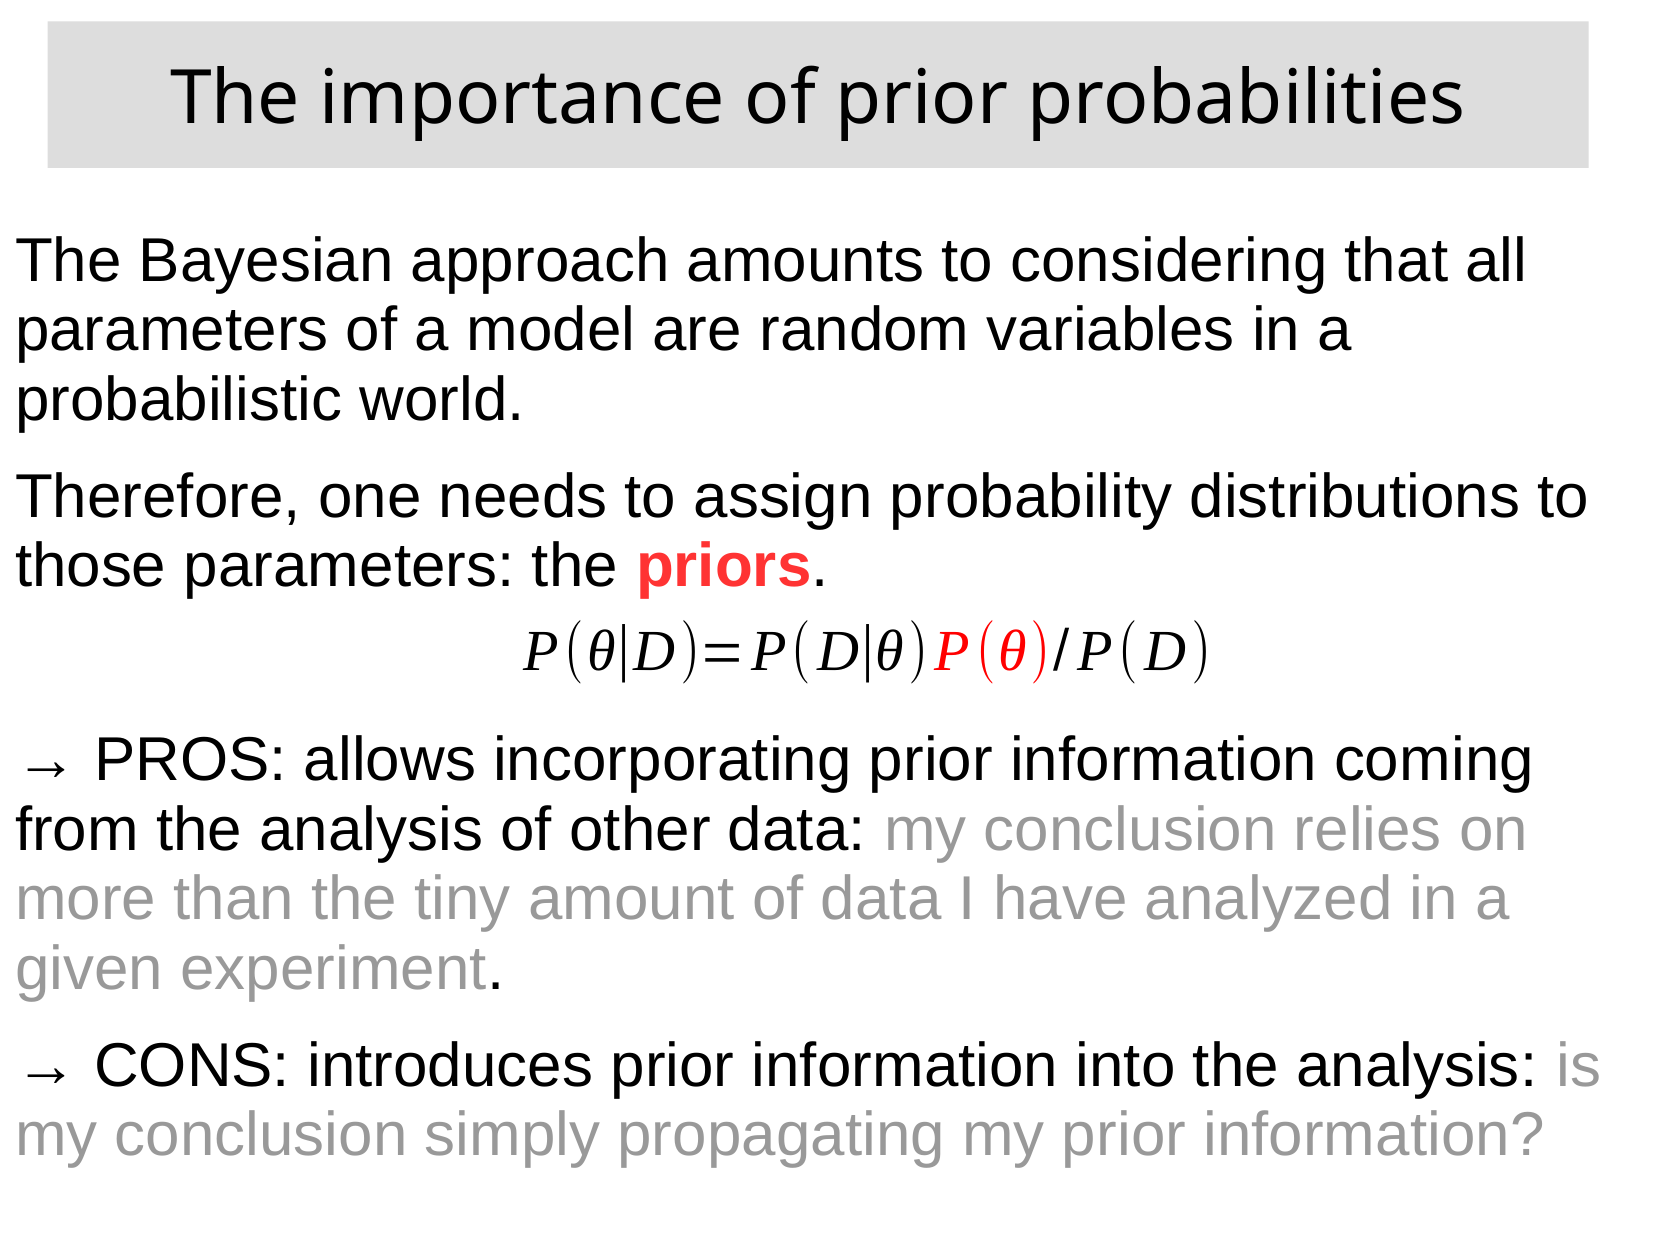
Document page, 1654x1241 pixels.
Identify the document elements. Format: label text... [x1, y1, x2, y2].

title The importance of prior probabilities [47, 21, 1589, 168]
chart [514, 617, 1217, 688]
list The Bayesian approach amounts to considering that all parameters of a model are random variables in a probabilistic world. Therefore, one needs to assign probability distributions to those parameters: the priors. → PROS: allows incorporating prior information coming from the analysis of other data: my conclusion relies on more than the tiny amount of data I have analyzed in a given experiment. → CONS: introduces prior information into the analysis: is my conclusion simply propagating my prior information? [15, 225, 1621, 1216]
